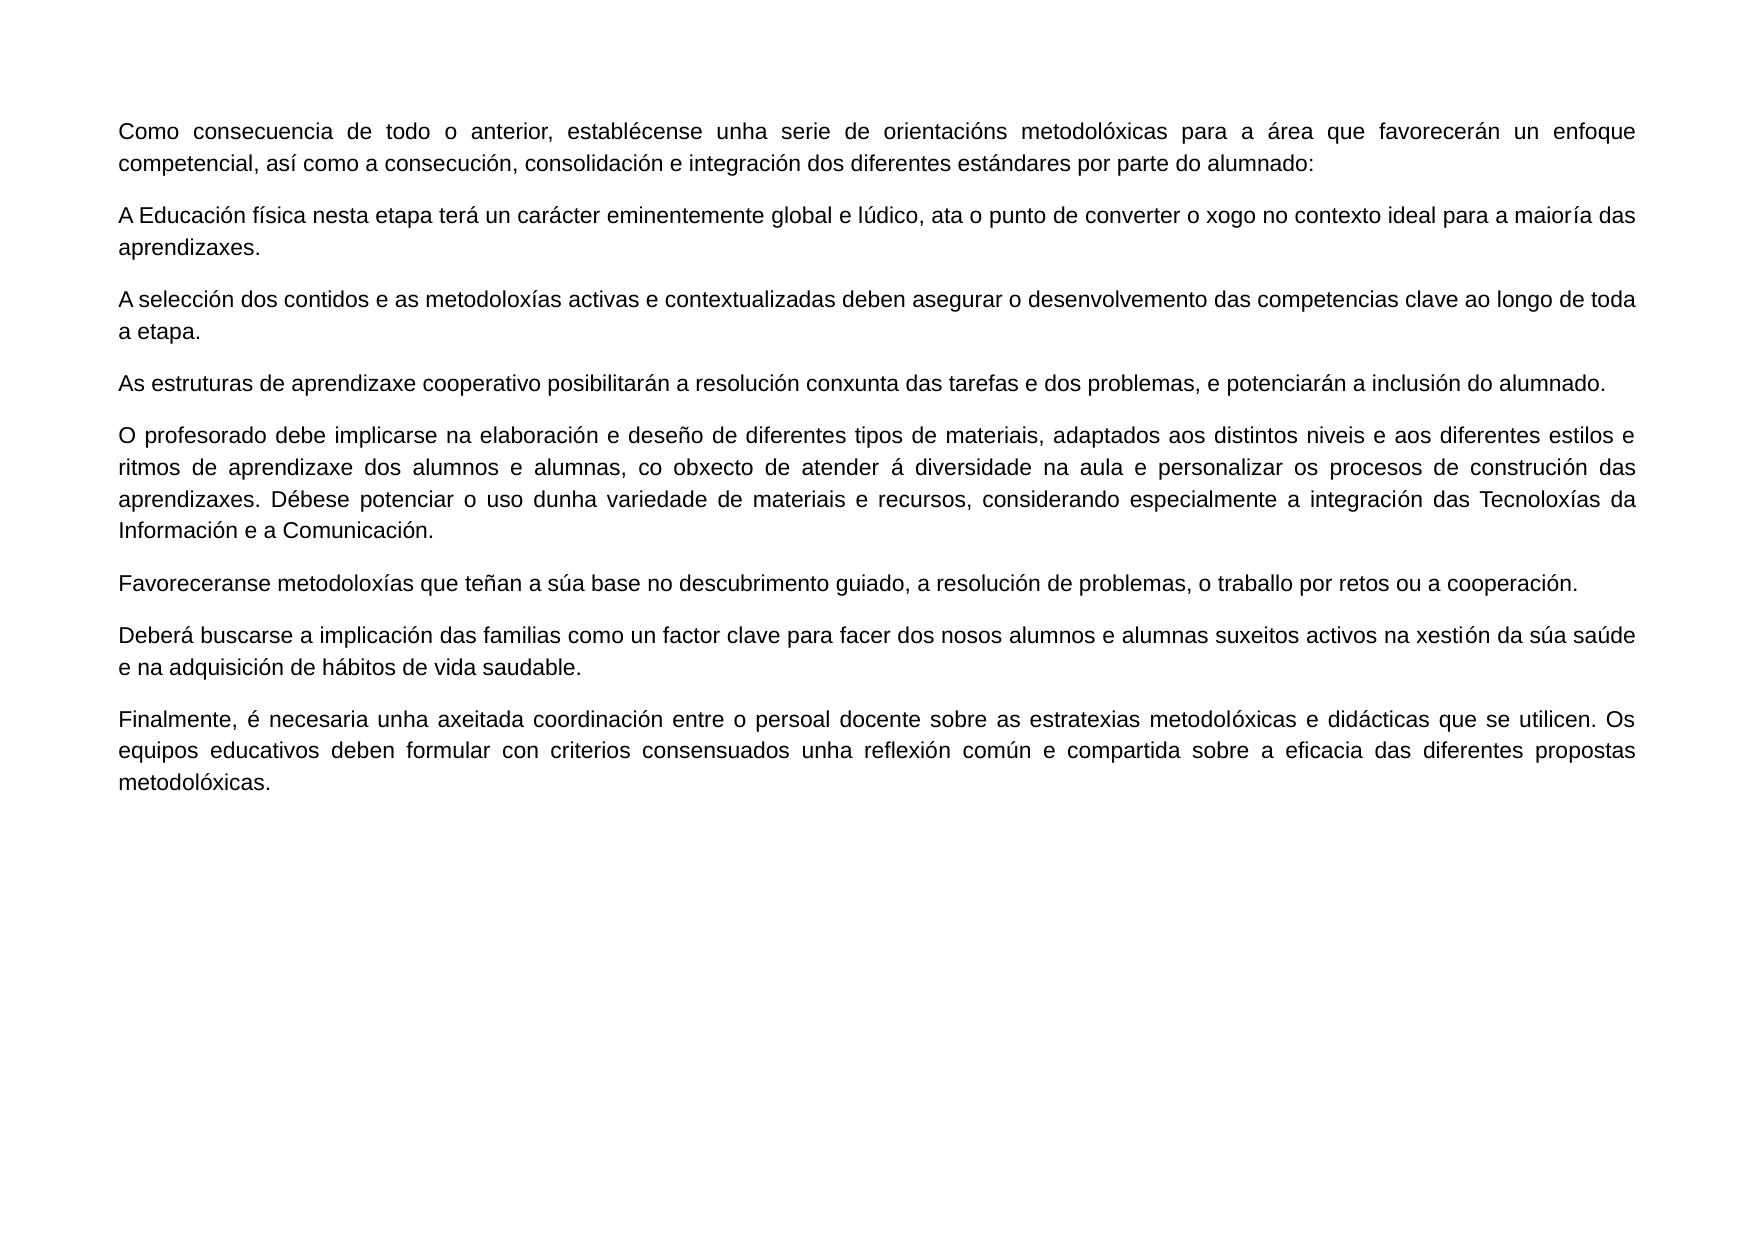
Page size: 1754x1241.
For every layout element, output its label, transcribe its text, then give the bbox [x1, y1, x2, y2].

text O profesorado debe implicarse na elaboración e deseño de diferentes tipos de materiais, adaptados aos distintos niveis e aos diferentes estilos e ritmos de aprendizaxe dos alumnos e alumnas, co obxecto de atender á diversidade na aula e personalizar os procesos de construción das aprendizaxes. Débese potenciar o uso dunha variedade de materiais e recursos, considerando especialmente a integración das Tecnoloxías da Información e a Comunicación. [118, 422, 1636, 543]
text As estruturas de aprendizaxe cooperativo posibilitarán a resolución conxunta das tarefas e dos problemas, e potenciarán a inclusión do alumnado. [118, 370, 1636, 396]
text A selección dos contidos e as metodoloxías activas e contextualizadas deben asegurar o desenvolvemento das competencias clave ao longo de toda a etapa. [118, 286, 1636, 344]
text Como consecuencia de todo o anterior, establécense unha serie de orientacións metodolóxicas para a área que favorecerán un enfoque competencial, así como a consecución, consolidación e integración dos diferentes estándares por parte do alumnado: [118, 118, 1636, 176]
text Favoreceranse metodoloxías que teñan a súa base no descubrimento guiado, a resolución de problemas, o traballo por retos ou a cooperación. [118, 569, 1636, 596]
text A Educación física nesta etapa terá un carácter eminentemente global e lúdico, ata o punto de converter o xogo no contexto ideal para a maioría das aprendizaxes. [118, 202, 1636, 260]
text Deberá buscarse a implicación das familias como un factor clave para facer dos nosos alumnos e alumnas suxeitos activos na xestión da súa saúde e na adquisición de hábitos de vida saudable. [118, 622, 1636, 680]
text Finalmente, é necesaria unha axeitada coordinación entre o persoal docente sobre as estratexias metodolóxicas e didácticas que se utilicen. Os equipos educativos deben formular con criterios consensuados unha reflexión común e compartida sobre a eficacia das diferentes propostas metodolóxicas. [118, 706, 1636, 795]
